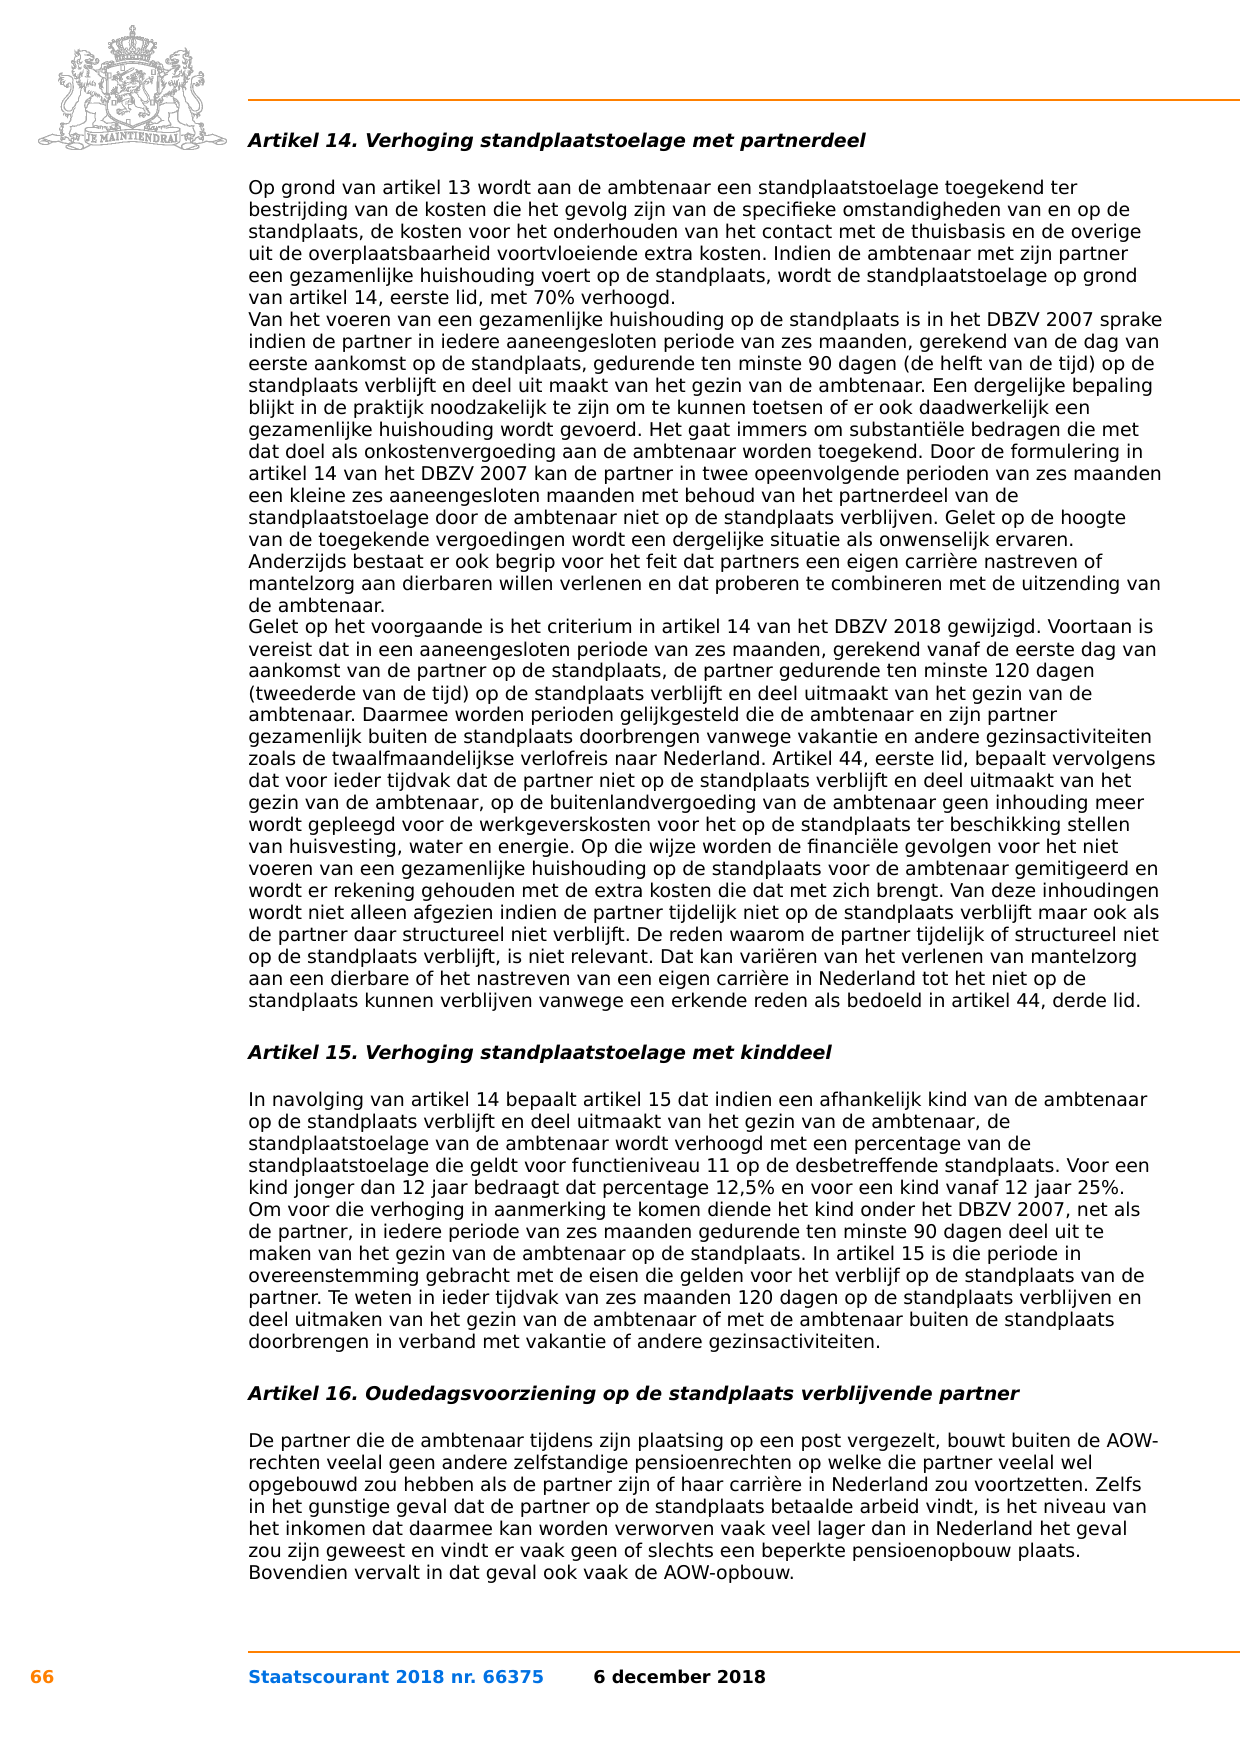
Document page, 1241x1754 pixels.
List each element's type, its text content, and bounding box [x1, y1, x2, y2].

text De partner die de ambtenaar tijdens zijn plaatsing op een post vergezelt, bouwt buiten de AOW-rechten veelal geen andere zelfstandige pensioenrechten op welke die partner veelal wel opgebouwd zou hebben als de partner zijn of haar carrière in Nederland zou voortzetten. Zelfs in het gunstige geval dat de partner op de standplaats betaalde arbeid vindt, is het niveau van het inkomen dat daarmee kan worden verworven vaak veel lager dan in Nederland het geval zou zijn geweest en vindt er vaak geen of slechts een beperkte pensioenopbouw plaats. Bovendien vervalt in dat geval ook vaak de AOW-opbouw. [248, 1430, 1163, 1584]
subtitle Artikel 16. Oudedagsvoorziening op de standplaats verblijvende partner [248, 1383, 1163, 1405]
picture [38, 25, 227, 150]
text Op grond van artikel 13 wordt aan de ambtenaar een standplaatstoelage toegekend ter bestrijding van de kosten die het gevolg zijn van de specifieke omstandigheden van en op de standplaats, de kosten voor het onderhouden van het contact met de thuisbasis en de overige uit de overplaatsbaarheid voortvloeiende extra kosten. Indien de ambtenaar met zijn partner een gezamenlijke huishouding voert op de standplaats, wordt de standplaatstoelage op grond van artikel 14, eerste lid, met 70% verhoogd. [248, 177, 1163, 309]
text Van het voeren van een gezamenlijke huishouding op de standplaats is in het DBZV 2007 sprake indien de partner in iedere aaneengesloten periode van zes maanden, gerekend van de dag van eerste aankomst op de standplaats, gedurende ten minste 90 dagen (de helft van de tijd) op de standplaats verblijft en deel uit maakt van het gezin van de ambtenaar. Een dergelijke bepaling blijkt in de praktijk noodzakelijk te zijn om te kunnen toetsen of er ook daadwerkelijk een gezamenlijke huishouding wordt gevoerd. Het gaat immers om substantiële bedragen die met dat doel als onkostenvergoeding aan de ambtenaar worden toegekend. Door de formulering in artikel 14 van het DBZV 2007 kan de partner in twee opeenvolgende perioden van zes maanden een kleine zes aaneengesloten maanden met behoud van het partnerdeel van de standplaatstoelage door de ambtenaar niet op de standplaats verblijven. Gelet op de hoogte van de toegekende vergoedingen wordt een dergelijke situatie als onwenselijk ervaren. Anderzijds bestaat er ook begrip voor het feit dat partners een eigen carrière nastreven of mantelzorg aan dierbaren willen verlenen en dat proberen te combineren met de uitzending van de ambtenaar. [248, 309, 1163, 616]
text Gelet op het voorgaande is het criterium in artikel 14 van het DBZV 2018 gewijzigd. Voortaan is vereist dat in een aaneengesloten periode van zes maanden, gerekend vanaf de eerste dag van aankomst van de partner op de standplaats, de partner gedurende ten minste 120 dagen (tweederde van de tijd) op de standplaats verblijft en deel uitmaakt van het gezin van de ambtenaar. Daarmee worden perioden gelijkgesteld die de ambtenaar en zijn partner gezamenlijk buiten de standplaats doorbrengen vanwege vakantie en andere gezinsactiviteiten zoals de twaalfmaandelijkse verlofreis naar Nederland. Artikel 44, eerste lid, bepaalt vervolgens dat voor ieder tijdvak dat de partner niet op de standplaats verblijft en deel uitmaakt van het gezin van de ambtenaar, op de buitenlandvergoeding van de ambtenaar geen inhouding meer wordt gepleegd voor de werkgeverskosten voor het op de standplaats ter beschikking stellen van huisvesting, water en energie. Op die wijze worden de financiële gevolgen voor het niet voeren van een gezamenlijke huishouding op de standplaats voor de ambtenaar gemitigeerd en wordt er rekening gehouden met de extra kosten die dat met zich brengt. Van deze inhoudingen wordt niet alleen afgezien indien de partner tijdelijk niet op de standplaats verblijft maar ook als de partner daar structureel niet verblijft. De reden waarom de partner tijdelijk of structureel niet op de standplaats verblijft, is niet relevant. Dat kan variëren van het verlenen van mantelzorg aan een dierbare of het nastreven van een eigen carrière in Nederland tot het niet op de standplaats kunnen verblijven vanwege een erkende reden als bedoeld in artikel 44, derde lid. [248, 616, 1163, 1012]
subtitle Artikel 14. Verhoging standplaatstoelage met partnerdeel [248, 130, 1163, 152]
text In navolging van artikel 14 bepaalt artikel 15 dat indien een afhankelijk kind van de ambtenaar op de standplaats verblijft en deel uitmaakt van het gezin van de ambtenaar, de standplaatstoelage van de ambtenaar wordt verhoogd met een percentage van de standplaatstoelage die geldt voor functieniveau 11 op de desbetreffende standplaats. Voor een kind jonger dan 12 jaar bedraagt dat percentage 12,5% en voor een kind vanaf 12 jaar 25%. Om voor die verhoging in aanmerking te komen diende het kind onder het DBZV 2007, net als de partner, in iedere periode van zes maanden gedurende ten minste 90 dagen deel uit te maken van het gezin van de ambtenaar op de standplaats. In artikel 15 is die periode in overeenstemming gebracht met de eisen die gelden voor het verblijf op de standplaats van de partner. Te weten in ieder tijdvak van zes maanden 120 dagen op de standplaats verblijven en deel uitmaken van het gezin van de ambtenaar of met de ambtenaar buiten de standplaats doorbrengen in verband met vakantie of andere gezinsactiviteiten. [248, 1089, 1163, 1353]
subtitle Artikel 15. Verhoging standplaatstoelage met kinddeel [248, 1042, 1163, 1064]
